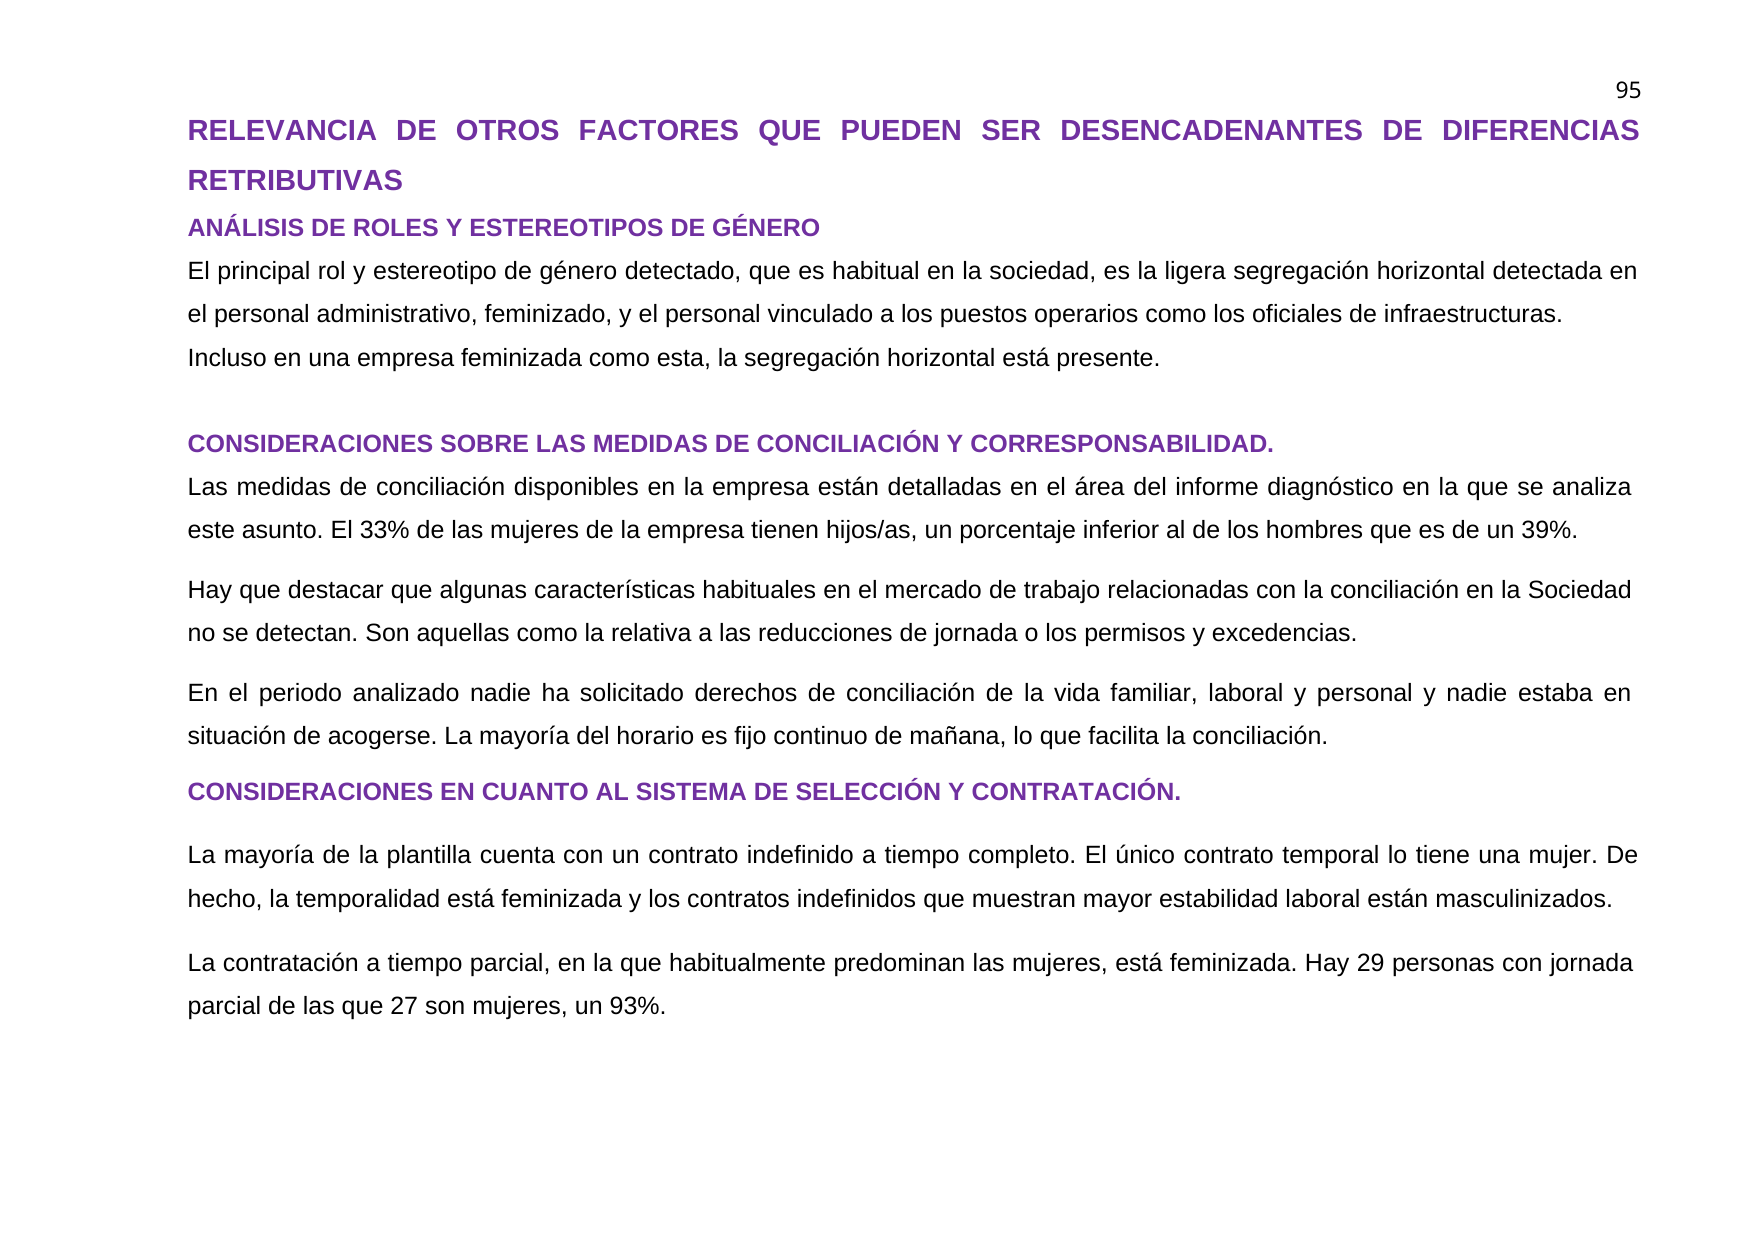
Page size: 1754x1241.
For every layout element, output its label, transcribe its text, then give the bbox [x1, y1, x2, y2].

text Las medidas de conciliación disponibles en la empresa están detalladas en el área del informe diagnóstico en la que se analiza este asunto. El 33% de las mujeres de la empresa tienen hijos/as, un porcentaje inferior al de los hombres que es de un 39%. [187, 472, 1636, 544]
text La contratación a tiempo parcial, en la que habitualmente predominan las mujeres, está feminizada. Hay 29 personas con jornada parcial de las que 27 son mujeres, un 93%. [187, 947, 1636, 1019]
text ANÁLISIS DE ROLES Y ESTEREOTIPOS DE GÉNERO [187, 213, 1641, 242]
text En el periodo analizado nadie ha solicitado derechos de conciliación de la vida familiar, laboral y personal y nadie estaba en situación de acogerse. La mayoría del horario es fijo continuo de mañana, lo que facilita la conciliación. [187, 678, 1636, 749]
text CONSIDERACIONES EN CUANTO AL SISTEMA DE SELECCIÓN Y CONTRATACIÓN. [187, 776, 1641, 805]
text Hay que destacar que algunas características habituales en el mercado de trabajo relacionadas con la conciliación en la Sociedad no se detectan. Son aquellas como la relativa a las reducciones de jornada o los permisos y excedencias. [187, 575, 1636, 647]
text Incluso en una empresa feminizada como esta, la segregación horizontal está presente. [187, 342, 1641, 371]
text El principal rol y estereotipo de género detectado, que es habitual en la sociedad, es la ligera segregación horizontal detectada en el personal administrativo, feminizado, y el personal vinculado a los puestos operarios como los oficiales de infraestructuras. [187, 256, 1641, 328]
text La mayoría de la plantilla cuenta con un contrato indefinido a tiempo completo. El único contrato temporal lo tiene una mujer. De hecho, la temporalidad está feminizada y los contratos indefinidos que muestran mayor estabilidad laboral están masculinizados. [187, 840, 1641, 912]
text CONSIDERACIONES SOBRE LAS MEDIDAS DE CONCILIACIÓN Y CORRESPONSABILIDAD. [187, 429, 1641, 457]
text RELEVANCIA DE OTROS FACTORES QUE PUEDEN SER DESENCADENANTES DE DIFERENCIAS RETRIBUTIVAS [187, 112, 1641, 196]
